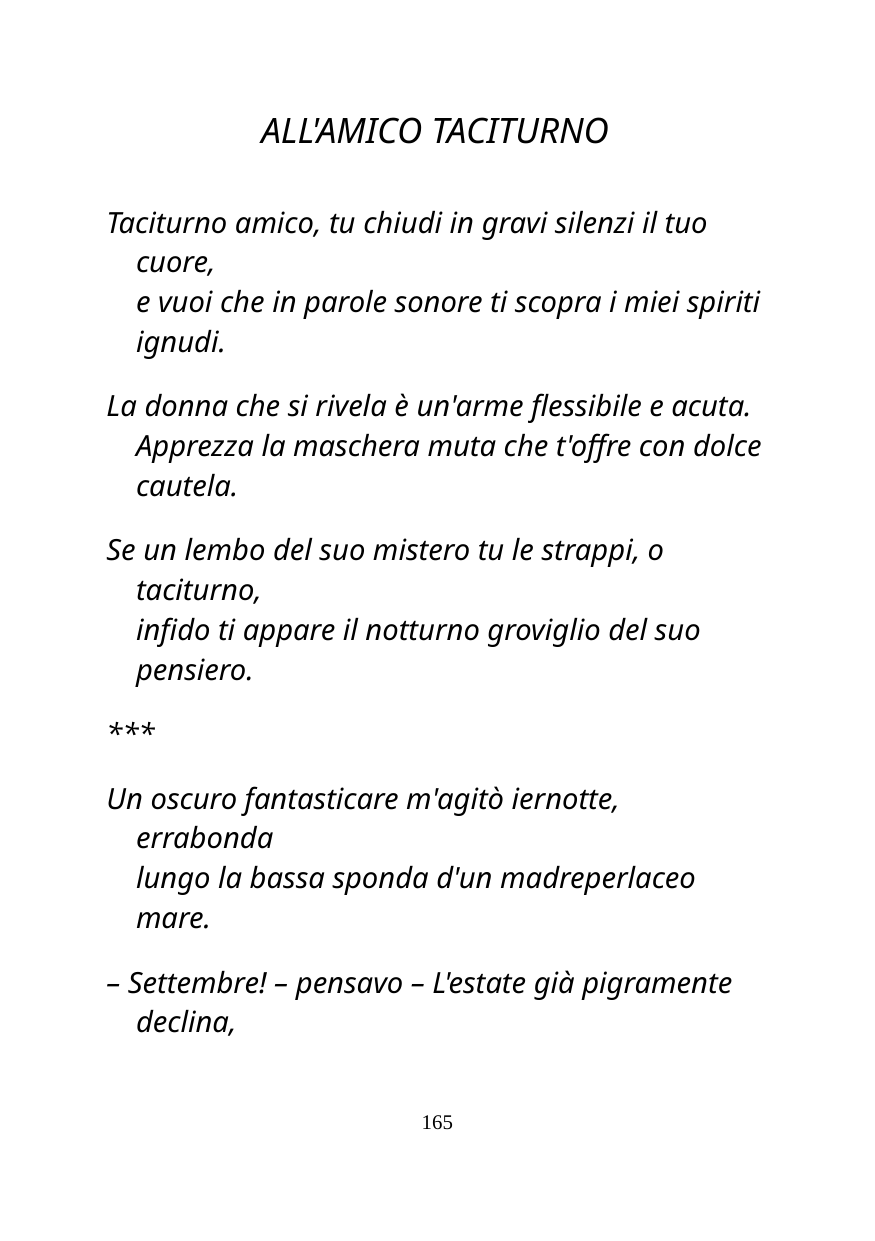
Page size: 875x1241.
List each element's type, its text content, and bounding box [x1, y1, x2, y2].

text – Settembre! – pensavo – L'estate già pigramente declina, [106, 962, 768, 1041]
text La donna che si rivela è un'arme flessibile e acuta. Apprezza la maschera muta che t'offre con dolce cautela. [106, 386, 768, 505]
text Un oscuro fantasticare m'agitò iernotte, errabonda lungo la bassa sponda d'un madreperlaceo mare. [106, 778, 768, 937]
text *** [106, 713, 768, 753]
text Taciturno amico, tu chiudi in gravi silenzi il tuo cuore, e vuoi che in parole sonore ti scopra i miei spiriti ignudi. [106, 202, 768, 361]
text Se un lembo del suo mistero tu le strappi, o taciturno, infido ti appare il notturno groviglio del suo pensiero. [106, 530, 768, 688]
subtitle ALL'AMICO TACITURNO [106, 106, 768, 154]
